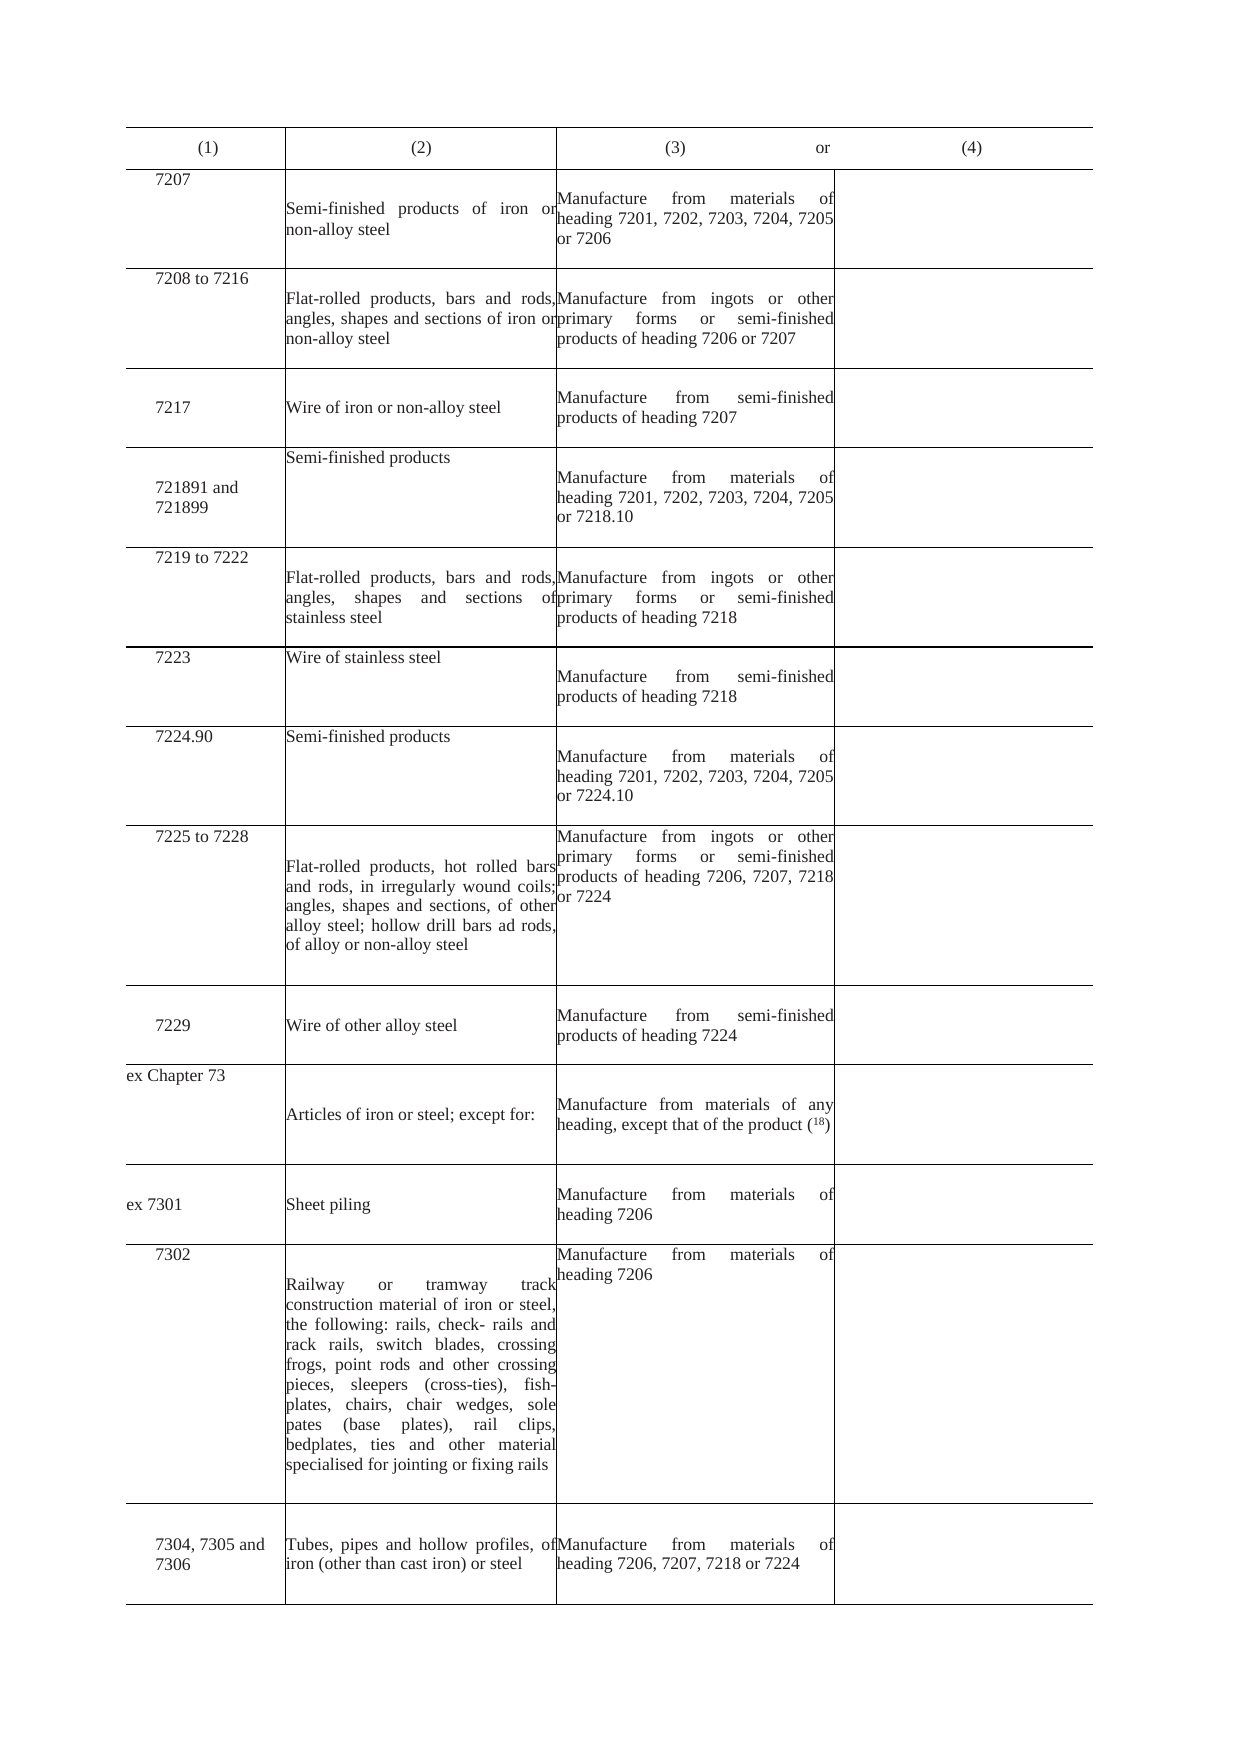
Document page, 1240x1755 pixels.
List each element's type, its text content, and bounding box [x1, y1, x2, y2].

table_cell Semi-finished products of iron or non-alloy steel [286, 170, 556, 268]
table_cell Semi-finished products [286, 448, 556, 547]
table_cell Manufacture from materials of heading 7201, 7202, 7203, 7204, 7205 or 7218.10 [557, 448, 834, 547]
table_cell ex 7301 [126, 1165, 285, 1244]
table_cell [835, 826, 1093, 985]
table_cell 7225 to 7228 [126, 826, 285, 985]
table_cell 7223 [126, 648, 285, 726]
table_cell [835, 986, 1093, 1064]
table_cell Wire of other alloy steel [286, 986, 556, 1064]
table_cell 7217 [126, 369, 285, 447]
table_cell Sheet piling [286, 1165, 556, 1244]
table_cell [835, 548, 1093, 646]
table_cell [835, 269, 1093, 367]
table_cell Manufacture from semi-finished products of heading 7207 [557, 369, 834, 447]
table_cell [835, 1245, 1093, 1503]
table_cell 7207 [126, 170, 285, 268]
table_cell Flat-rolled products, hot rolled bars and rods, in irregularly wound coils; angles, shapes and sections, of other alloy steel; hollow drill bars ad rods, of alloy or non-alloy steel [286, 826, 556, 985]
table_cell [835, 648, 1093, 726]
table_cell Manufacture from materials of heading 7206 [557, 1165, 834, 1244]
table_cell Wire of iron or non-alloy steel [286, 369, 556, 447]
table_header (2) [286, 128, 556, 168]
table_cell Manufacture from ingots or other primary forms or semi-finished products of heading 7206, 7207, 7218 or 7224 [557, 826, 834, 985]
table_cell [835, 448, 1093, 547]
table_cell Railway or tramway track construction material of iron or steel, the following: rails, check- rails and rack rails, switch blades, crossing frogs, point rods and other crossing pieces, sleepers (cross-ties), fish-plates, chairs, chair wedges, sole pates (base plates), rail clips, bedplates, ties and other material specialised for jointing or fixing rails [286, 1245, 556, 1503]
table_header (3) or (4) [557, 128, 1093, 168]
table_cell Flat-rolled products, bars and rods, angles, shapes and sections of iron or non-alloy steel [286, 269, 556, 367]
table_cell Manufacture from ingots or other primary forms or semi-finished products of heading 7218 [557, 548, 834, 646]
table_header (1) [126, 128, 285, 168]
table_cell Manufacture from ingots or other primary forms or semi-finished products of heading 7206 or 7207 [557, 269, 834, 367]
table_cell [835, 1504, 1093, 1604]
table_cell 721891 and 721899 [126, 448, 285, 547]
table_cell Flat-rolled products, bars and rods, angles, shapes and sections of stainless steel [286, 548, 556, 646]
table_cell Manufacture from materials of any heading, except that of the prod­uct (18) [557, 1065, 834, 1164]
table_cell 7304, 7305 and 7306 [126, 1504, 285, 1604]
table_cell Articles of iron or steel; except for: [286, 1065, 556, 1164]
table_cell 7224.90 [126, 727, 285, 825]
table_cell Manufacture from semi-finished products of heading 7224 [557, 986, 834, 1064]
table_cell Manufacture from materials of heading 7206, 7207, 7218 or 7224 [557, 1504, 834, 1604]
table_cell Wire of stainless steel [286, 648, 556, 726]
table_cell Manufacture from materials of heading 7201, 7202, 7203, 7204, 7205 or 7206 [557, 170, 834, 268]
table_cell Manufacture from semi-finished products of heading 7218 [557, 648, 834, 726]
table_cell Tubes, pipes and hollow profiles, of iron (other than cast iron) or steel [286, 1504, 556, 1604]
table_cell [835, 170, 1093, 268]
table_cell 7229 [126, 986, 285, 1064]
table_cell Manufacture from materials of heading 7201, 7202, 7203, 7204, 7205 or 7224.10 [557, 727, 834, 825]
table_cell [835, 1165, 1093, 1244]
table_cell 7208 to 7216 [126, 269, 285, 367]
table_cell [835, 727, 1093, 825]
table_cell [835, 1065, 1093, 1164]
table_cell 7219 to 7222 [126, 548, 285, 646]
table_cell [835, 369, 1093, 447]
table_cell 7302 [126, 1245, 285, 1503]
table_cell Semi-finished products [286, 727, 556, 825]
table_cell Manufacture from materials of heading 7206 [557, 1245, 834, 1503]
table_cell ex Chapter 73 [126, 1065, 285, 1164]
